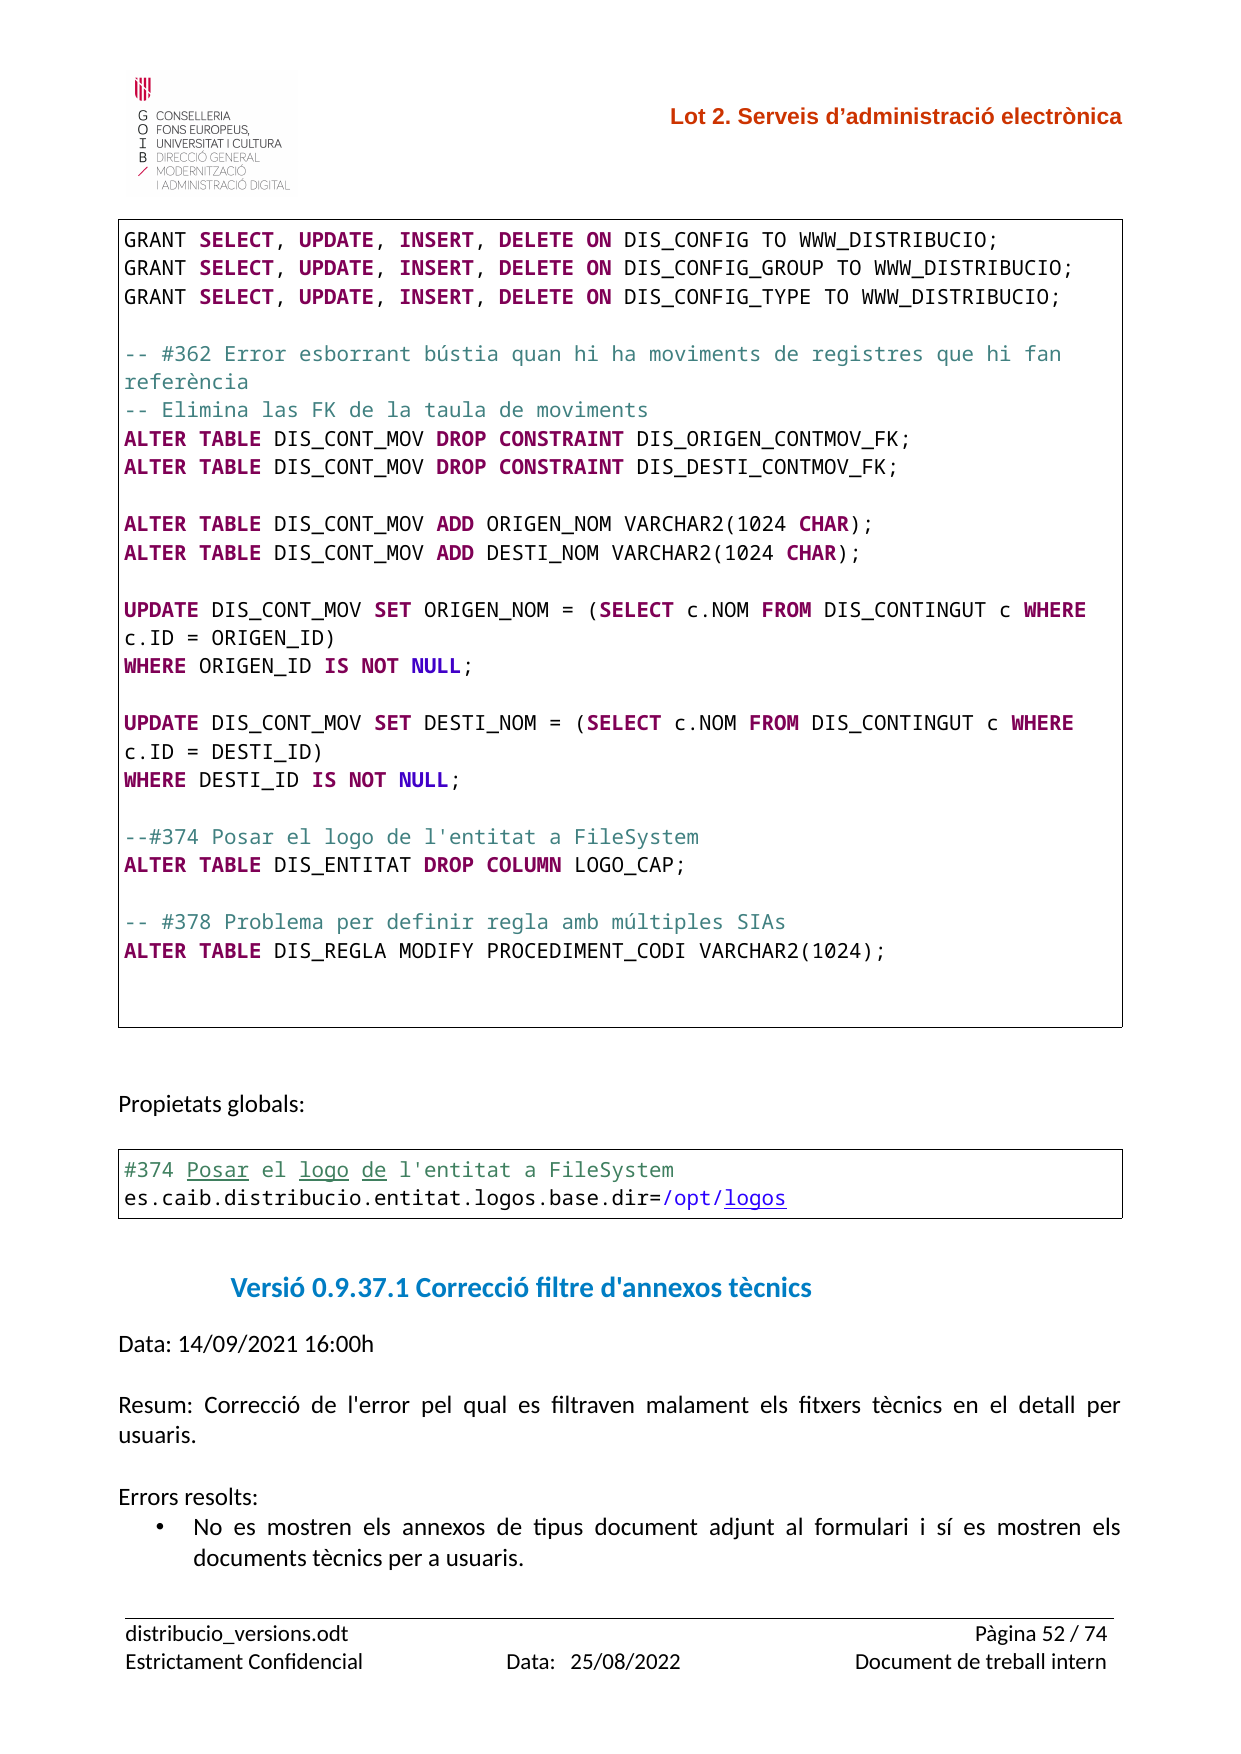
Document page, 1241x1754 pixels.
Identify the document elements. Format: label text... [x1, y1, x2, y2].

table_header GRANT SELECT, UPDATE, INSERT, DELETE ON DIS_CONFIG TO WWW_DISTRIBUCIO; GRANT SELECT, UPDATE, INSERT, DELETE ON DIS_CONFIG_GROUP TO WWW_DISTRIBUCIO; GRANT SELECT, UPDATE, INSERT, DELETE ON DIS_CONFIG_TYPE TO WWW_DISTRIBUCIO; -- #362 Error esborrant bústia quan hi ha moviments de registres que hi fan referència -- Elimina las FK de la taula de moviments ALTER TABLE DIS_CONT_MOV DROP CONSTRAINT DIS_ORIGEN_CONTMOV_FK; ALTER TABLE DIS_CONT_MOV DROP CONSTRAINT DIS_DESTI_CONTMOV_FK; ALTER TABLE DIS_CONT_MOV ADD ORIGEN_NOM VARCHAR2(1024 CHAR); ALTER TABLE DIS_CONT_MOV ADD DESTI_NOM VARCHAR2(1024 CHAR); UPDATE DIS_CONT_MOV SET ORIGEN_NOM = (SELECT c.NOM FROM DIS_CONTINGUT c WHERE c.ID = ORIGEN_ID) WHERE ORIGEN_ID IS NOT NULL; UPDATE DIS_CONT_MOV SET DESTI_NOM = (SELECT c.NOM FROM DIS_CONTINGUT c WHERE c.ID = DESTI_ID) WHERE DESTI_ID IS NOT NULL; --#374 Posar el logo de l'entitat a FileSystem ALTER TABLE DIS_ENTITAT DROP COLUMN LOGO_CAP; -- #378 Problema per definir regla amb múltiples SIAs ALTER TABLE DIS_REGLA MODIFY PROCEDIMENT_CODI VARCHAR2(1024); [119, 220, 1122, 1027]
text Resum: Correcció de l'error pel qual es filtraven malament els fitxers tècnics en el detall per usuaris. [118, 1389, 1122, 1450]
list No es mostren els annexos de tipus document adjunt al formulari i sí es mostren els documents tècnics per a usuaris. [156, 1511, 1122, 1572]
text Errors resolts: [118, 1481, 1122, 1511]
text Propietats globals: [118, 1088, 1122, 1119]
picture [126, 70, 299, 197]
subtitle Versió 0.9.37.1 Correcció filtre d'annexos tècnics [153, 1269, 1122, 1304]
text Data: 14/09/2021 16:00h [118, 1328, 1122, 1359]
table_header #374 Posar el logo de l'entitat a FileSystem es.caib.distribucio.entitat.logos.base.dir=/opt/logos [119, 1150, 1122, 1218]
